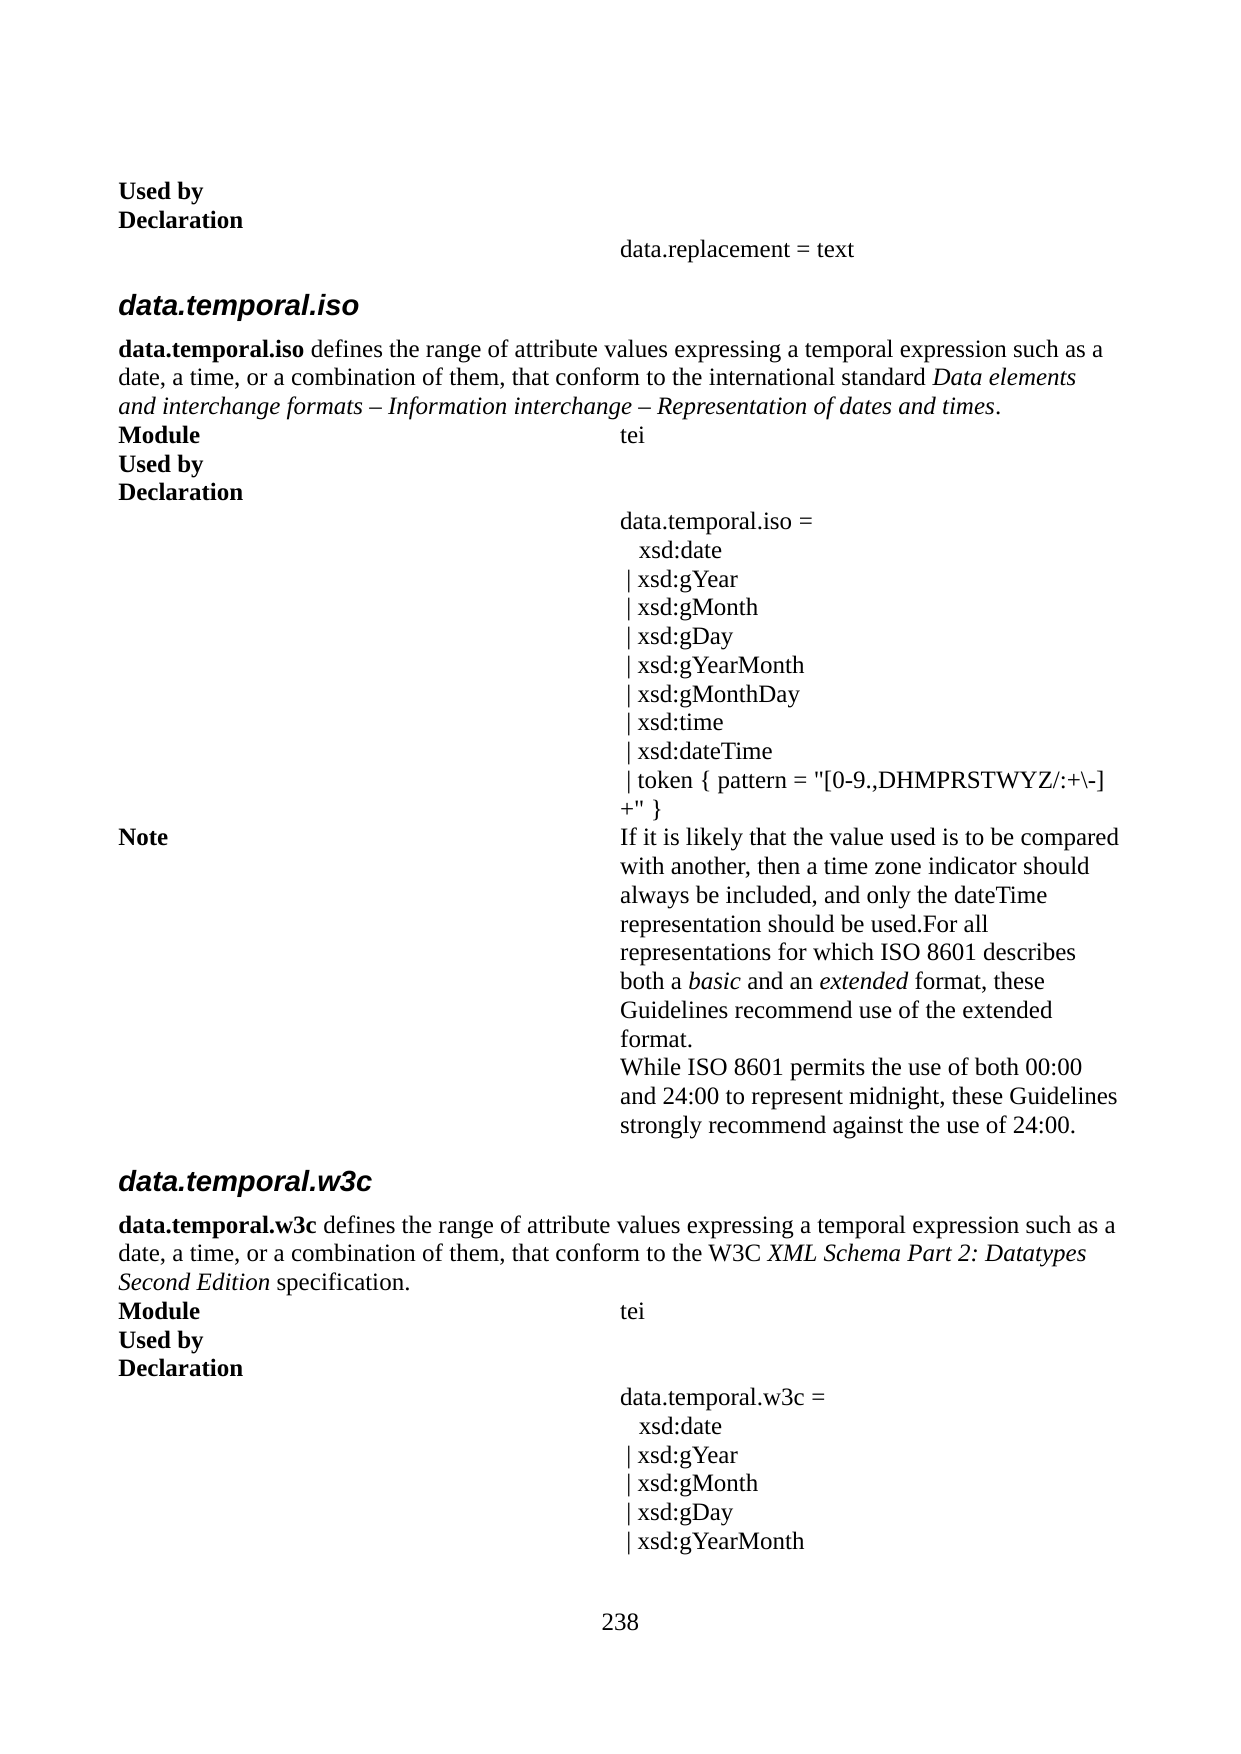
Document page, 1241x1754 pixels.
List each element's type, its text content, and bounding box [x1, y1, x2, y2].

table_cell Used by [118, 176, 620, 205]
table_cell Module [118, 1296, 620, 1325]
table_cell Module [118, 420, 620, 449]
table_header data.temporal.w3c defines the range of attribute values expressing a temporal expression such as a date, a time, or a combination of them, that conform to the W3C XML Schema Part 2: Datatypes Second Edition specification. [118, 1210, 1122, 1296]
table_cell Declaration [118, 478, 620, 822]
table_cell [620, 176, 1122, 205]
table_cell [620, 1325, 1122, 1353]
table_cell data.replacement = text [620, 205, 1122, 263]
table_cell tei [620, 420, 1122, 449]
subtitle data.temporal.w3c [118, 1164, 1122, 1197]
table_cell Note [118, 823, 620, 1139]
table_cell data.temporal.iso = xsd:date | xsd:gYear | xsd:gMonth | xsd:gDay | xsd:gYearMonth | xsd:gMonthDay | xsd:time | xsd:dateTime | token { pattern = "[0-9.,DHMPRSTWYZ/:+\-]+" } [620, 478, 1122, 822]
subtitle data.temporal.iso [118, 288, 1122, 321]
table_cell tei [620, 1296, 1122, 1325]
table_cell Used by [118, 449, 620, 477]
table_cell Declaration [118, 205, 620, 263]
table_cell Declaration [118, 1354, 620, 1555]
table_cell [620, 449, 1122, 477]
table_cell data.temporal.w3c = xsd:date | xsd:gYear | xsd:gMonth | xsd:gDay | xsd:gYearMonth [620, 1354, 1122, 1555]
table_cell If it is likely that the value used is to be compared with another, then a time zone indicator should always be included, and only the dateTime representation should be used.For all representations for which ISO 8601 describes both a basic and an extended format, these Guidelines recommend use of the extended format. While ISO 8601 permits the use of both 00:00 and 24:00 to represent midnight, these Guidelines strongly recommend against the use of 24:00. [620, 823, 1122, 1139]
table_header data.temporal.iso defines the range of attribute values expressing a temporal expression such as a date, a time, or a combination of them, that conform to the international standard Data elements and interchange formats – Information interchange – Representation of dates and times. [118, 334, 1122, 420]
table_cell Used by [118, 1325, 620, 1353]
